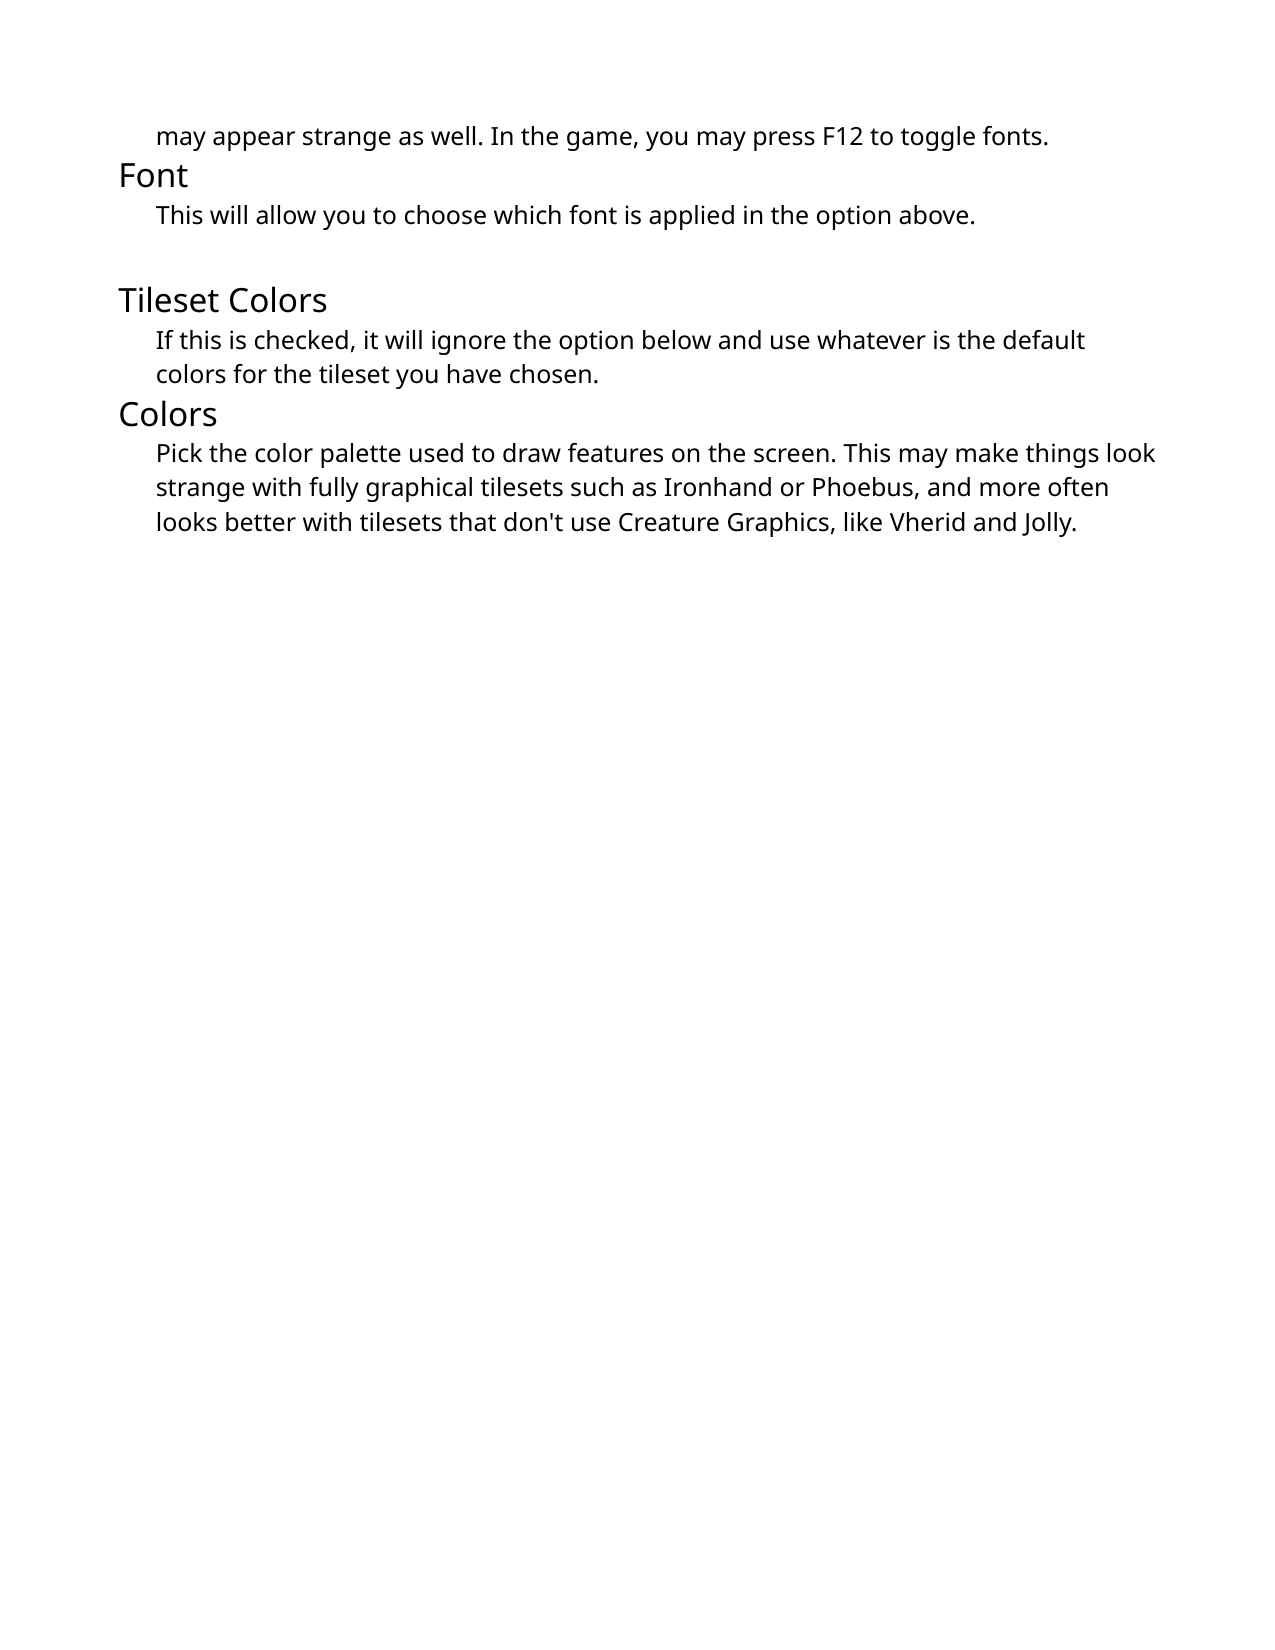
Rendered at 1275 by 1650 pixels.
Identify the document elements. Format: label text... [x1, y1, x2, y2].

text Tileset Colors [118, 277, 1157, 322]
text This will allow you to choose which font is applied in the option above. [156, 198, 1157, 232]
text Colors [118, 391, 1157, 436]
text Pick the color palette used to draw features on the screen. This may make things look strange with fully graphical tilesets such as Ironhand or Phoebus, and more often looks better with tilesets that don't use Creature Graphics, like Vherid and Jolly. [156, 436, 1157, 538]
text Font [118, 152, 1157, 198]
text may appear strange as well. In the game, you may press F12 to toggle fonts. [156, 118, 1157, 152]
text If this is checked, it will ignore the option below and use whatever is the default colors for the tileset you have chosen. [156, 322, 1157, 391]
